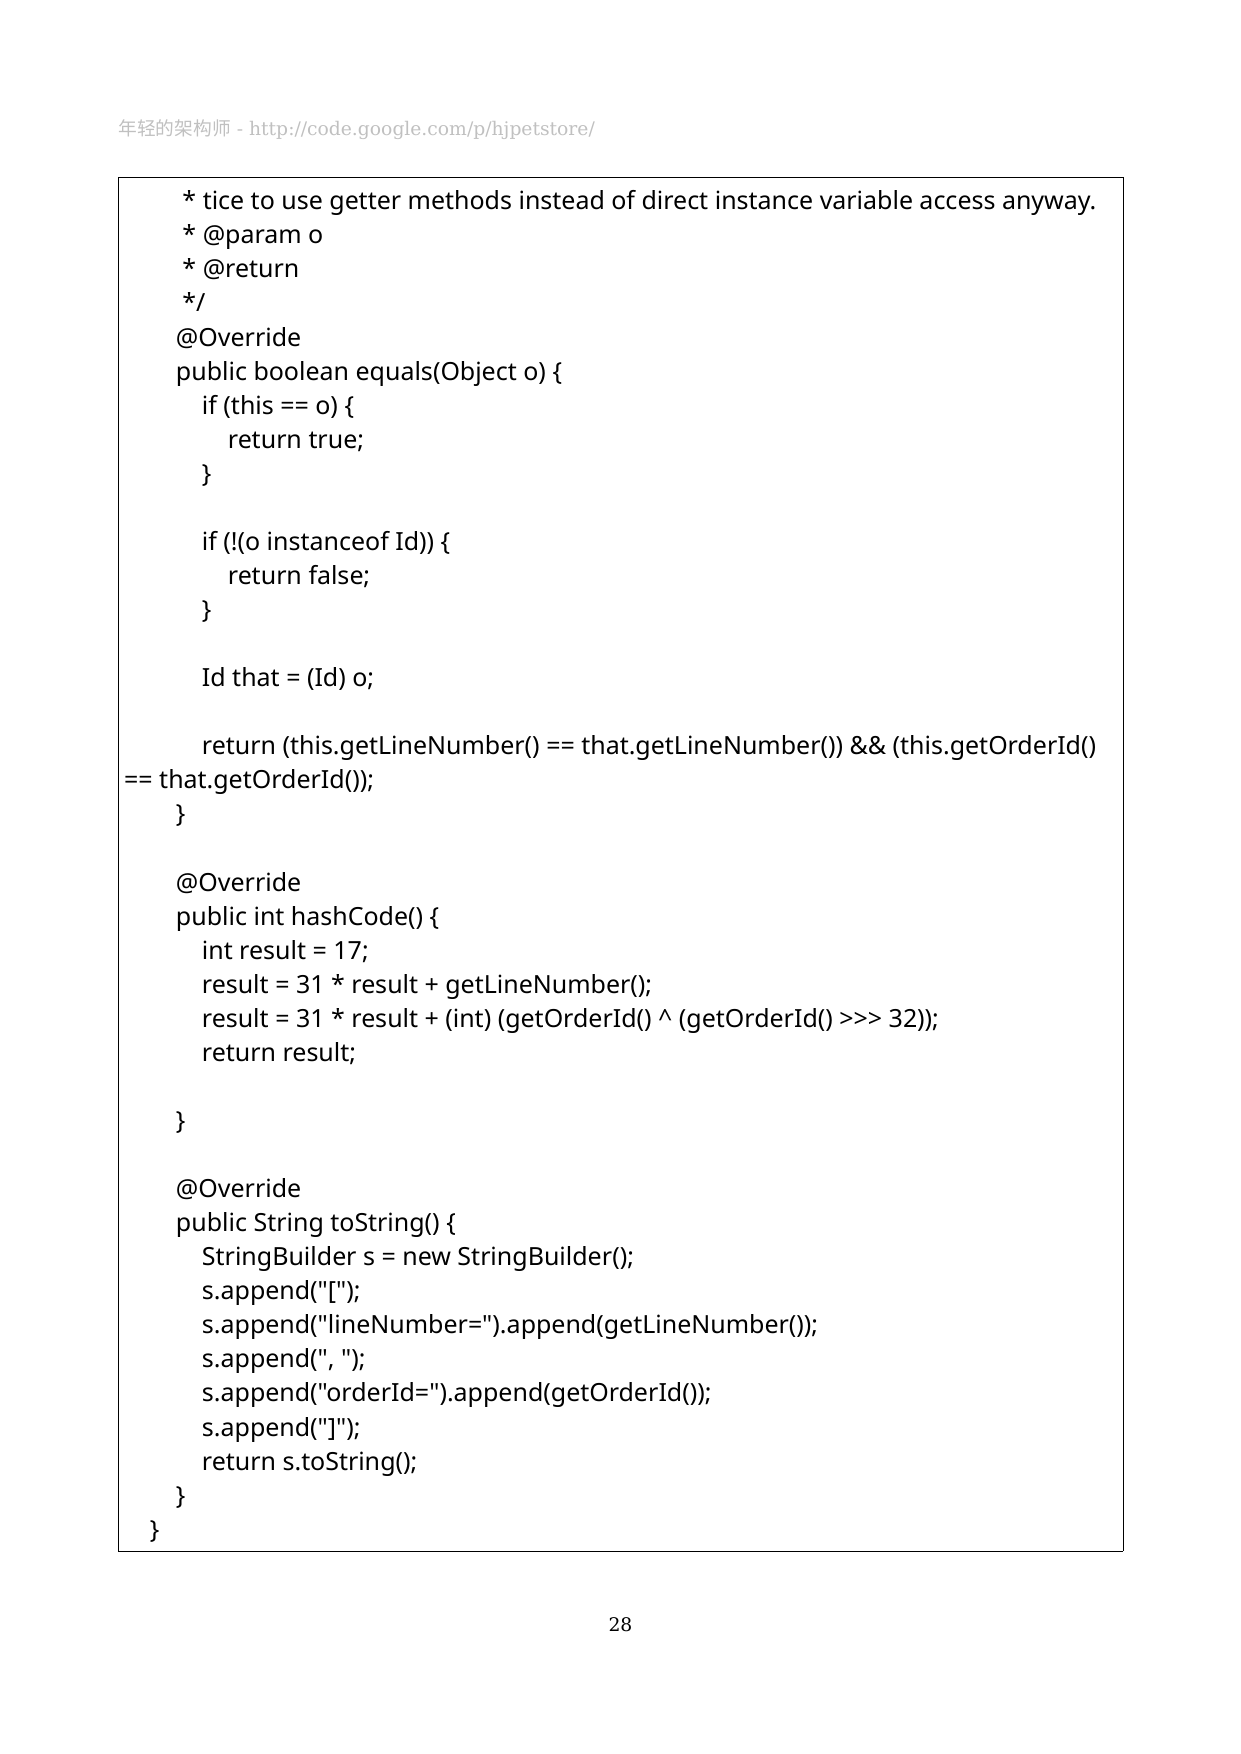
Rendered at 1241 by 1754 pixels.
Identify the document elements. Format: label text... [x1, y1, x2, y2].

table_header * tice to use getter methods instead of direct instance variable access anyway. * @param o * @return */ @Override public boolean equals(Object o) { if (this == o) { return true; } if (!(o instanceof Id)) { return false; } Id that = (Id) o; return (this.getLineNumber() == that.getLineNumber()) && (this.getOrderId() == that.getOrderId()); } @Override public int hashCode() { int result = 17; result = 31 * result + getLineNumber(); result = 31 * result + (int) (getOrderId() ^ (getOrderId() >>> 32)); return result; } @Override public String toString() { StringBuilder s = new StringBuilder(); s.append("["); s.append("lineNumber=").append(getLineNumber()); s.append(", "); s.append("orderId=").append(getOrderId()); s.append("]"); return s.toString(); } } [119, 178, 1123, 1551]
